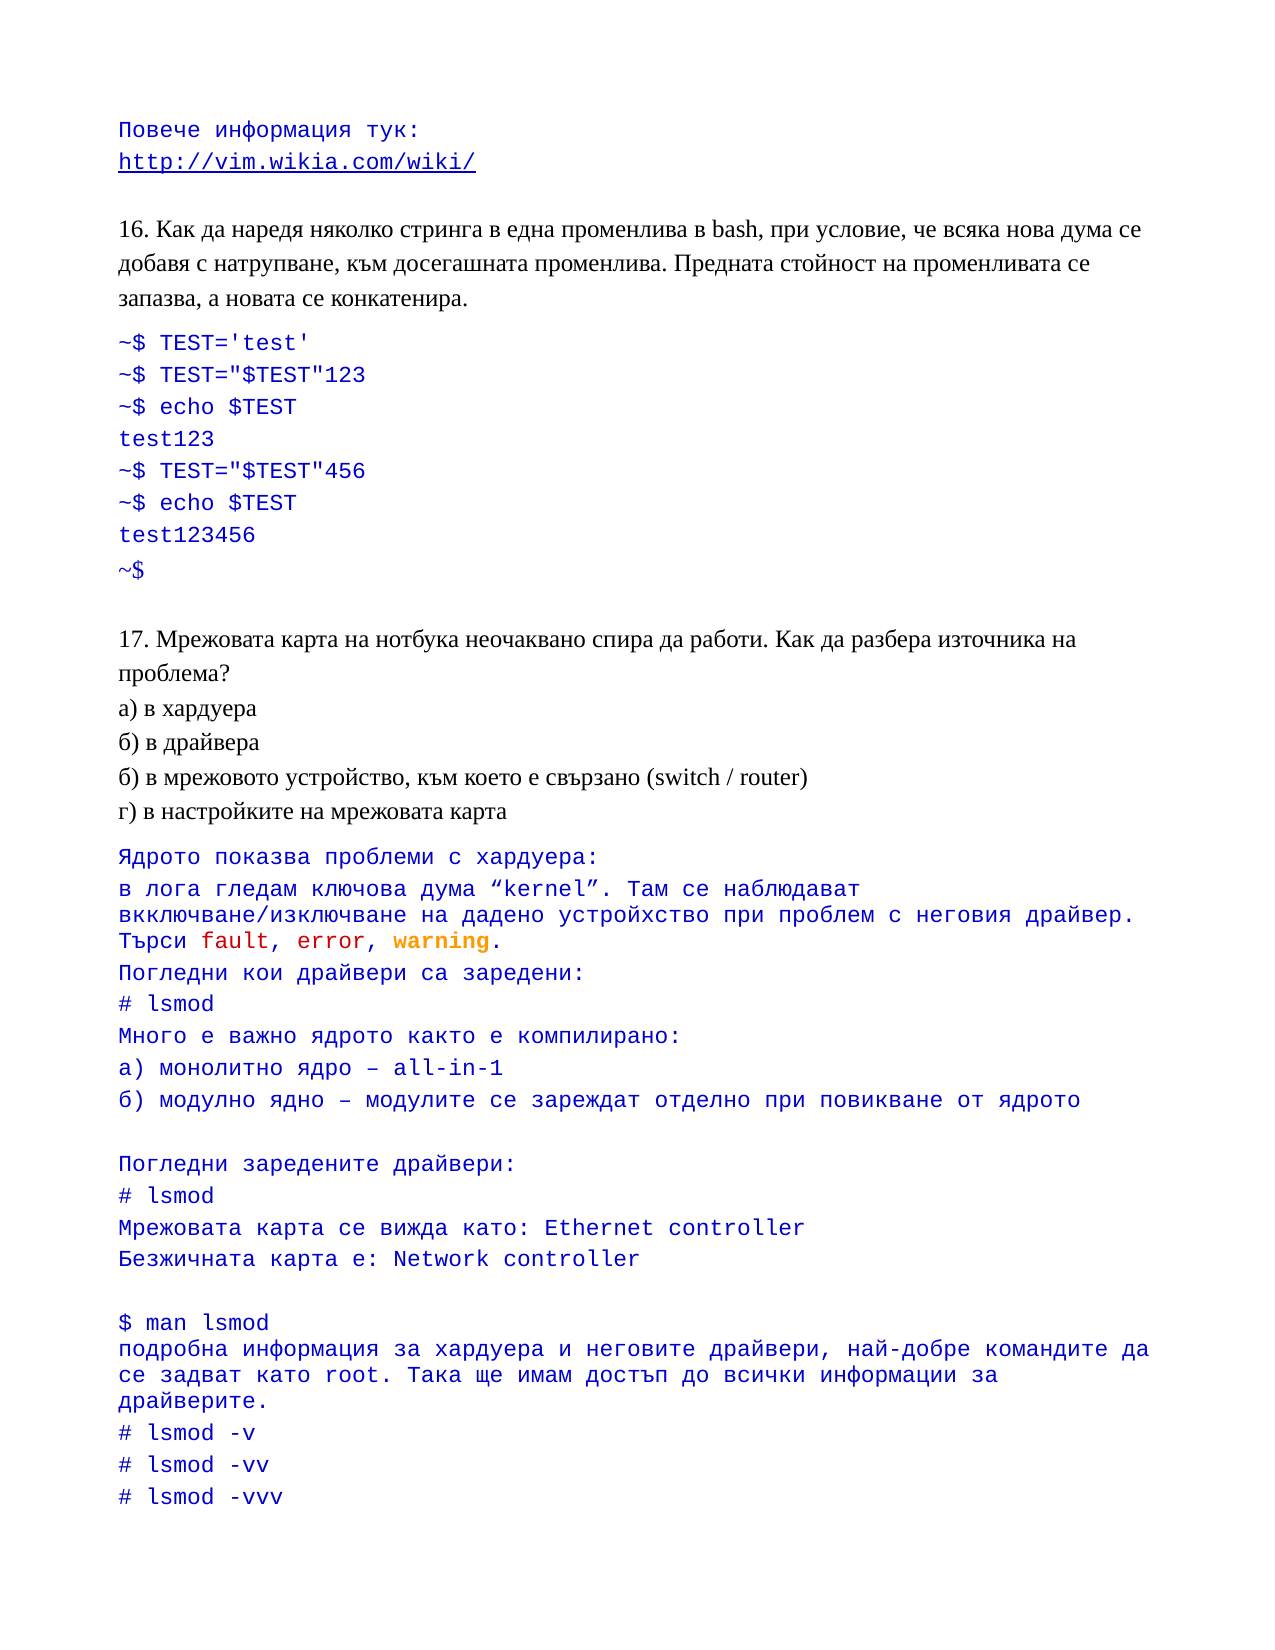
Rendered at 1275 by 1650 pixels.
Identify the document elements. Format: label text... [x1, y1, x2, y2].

text ~$ TEST="$TEST"456 [118, 459, 1157, 485]
text Повече информация тук: [118, 118, 1157, 144]
text Погледни кои драйвери са заредени: [118, 961, 1157, 987]
text ~$ TEST='test' [118, 332, 1157, 358]
text $ man lsmod подробна информация за хардуера и неговите драйвери, най-добре командите да се задват като root. Така ще имам достъп до всички информации за драйверите. [118, 1312, 1157, 1415]
text ~$ TEST="$TEST"123 [118, 364, 1157, 389]
text # lsmod [118, 993, 1157, 1019]
text б) модулно ядно – модулите се зареждат отделно при повикване от ядрото [118, 1088, 1157, 1114]
text # lsmod -v [118, 1421, 1157, 1447]
text # lsmod [118, 1184, 1157, 1210]
text Много е важно ядрото както е компилирано: [118, 1025, 1157, 1051]
text test123 [118, 427, 1157, 453]
text ~$ echo $TEST [118, 491, 1157, 517]
text test123456 [118, 523, 1157, 549]
text ~$ echo $TEST [118, 396, 1157, 421]
text Мрежовата карта се вижда като: Ethernet controller [118, 1216, 1157, 1242]
text Ядрото показва проблеми с хардуера: [118, 845, 1157, 871]
text Безжичната карта е: Network controller [118, 1248, 1157, 1274]
text # lsmod -vvv [118, 1485, 1157, 1511]
text Погледни заредените драйвери: [118, 1152, 1157, 1178]
text а) монолитно ядро – all-in-1 [118, 1057, 1157, 1082]
text http://vim.wikia.com/wiki/ [118, 150, 1157, 176]
text в лога гледам ключова дума “kernel”. Там се наблюдават вкключване/изключване на дадено устройхство при проблем с неговия драйвер. Търси fault, error, warning. [118, 877, 1157, 955]
text 16. Как да наредя няколко стринга в една променлива в bash, при условие, че всяка нова дума се добавя с натрупване, към досегашната променлива. Предната стойност на променливата се запазва, а новата се конкатенира. [118, 214, 1157, 311]
text ~$ 17. Мрежовата карта на нотбука неочаквано спира да работи. Как да разбера източника на проблема? а) в хардуера б) в драйвера б) в мрежовото устройство, към което е свързано (switch / router) г) в настройките на мрежовата карта [118, 555, 1157, 825]
text # lsmod -vv [118, 1453, 1157, 1479]
